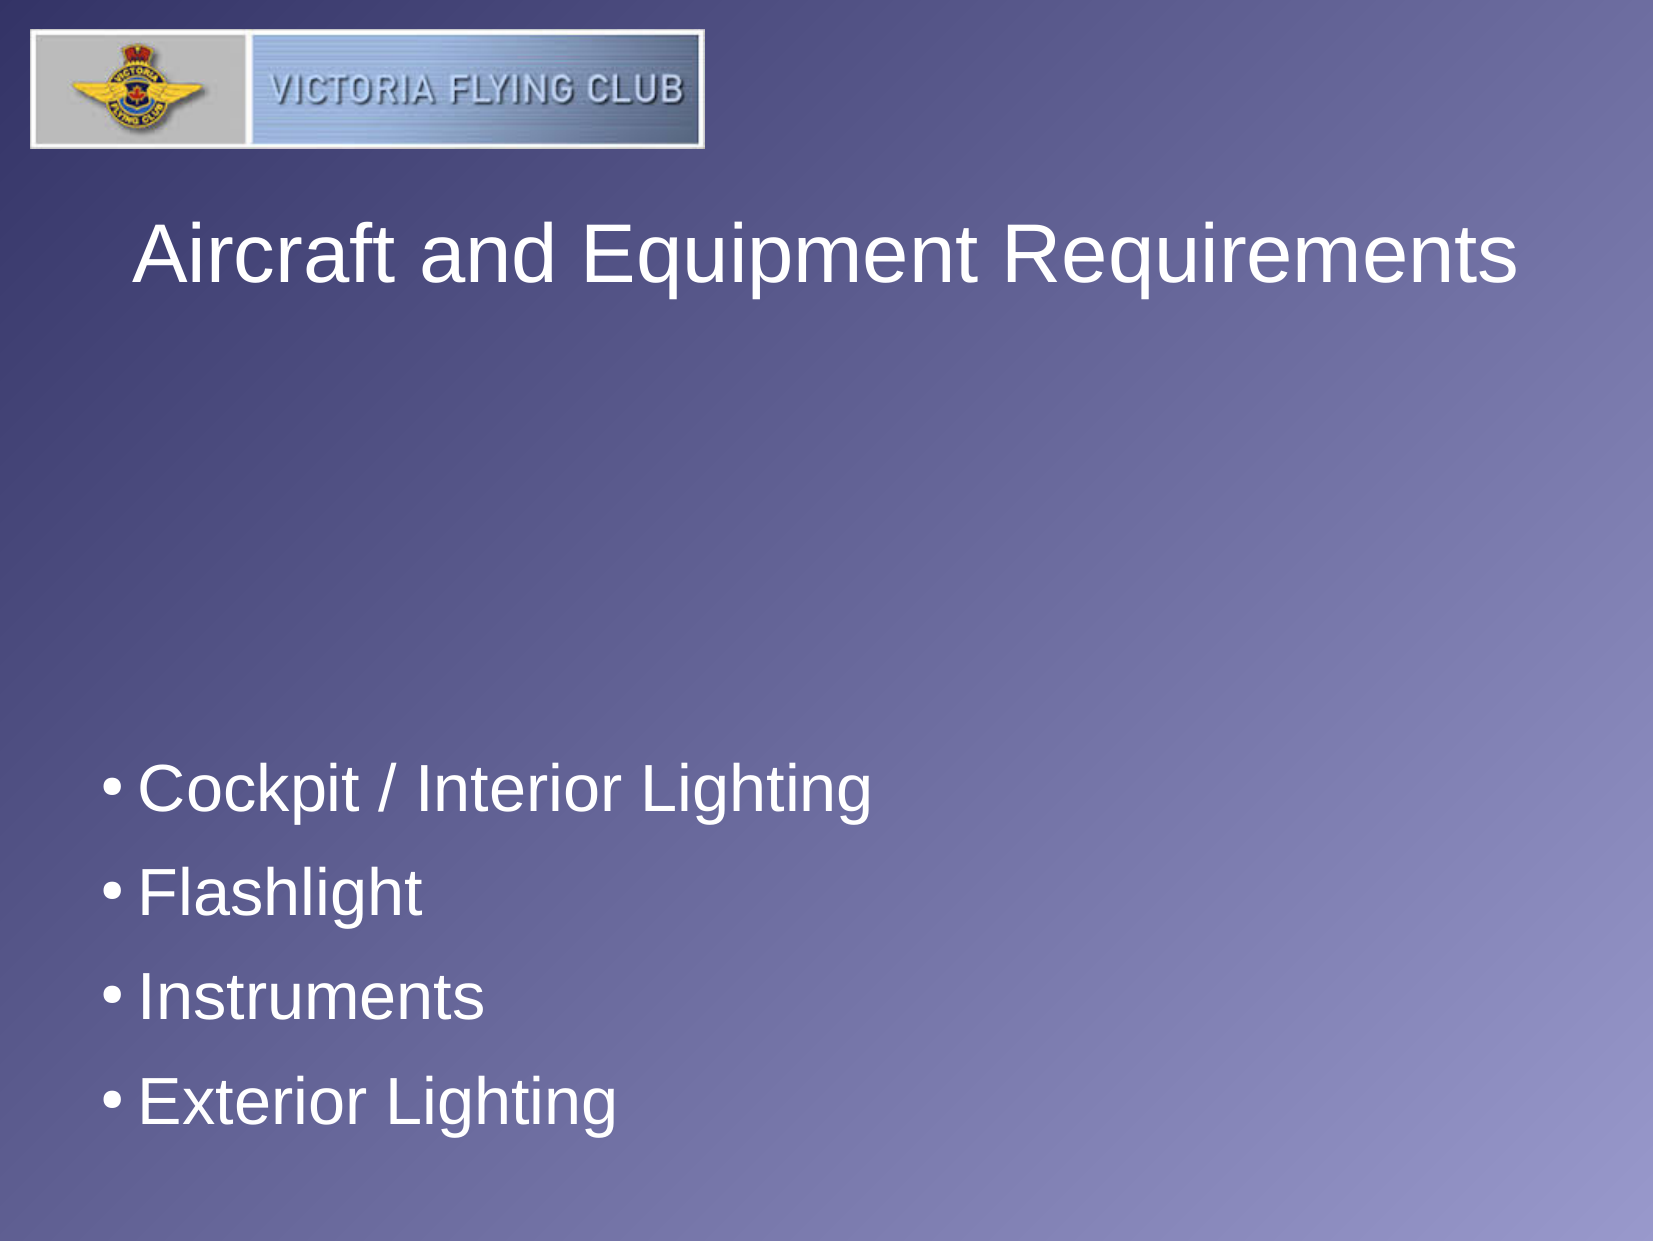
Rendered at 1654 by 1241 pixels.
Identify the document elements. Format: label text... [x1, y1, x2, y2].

list Cockpit / Interior Lighting Flashlight Instruments Exterior Lighting [82, 750, 1571, 1201]
picture [30, 29, 705, 149]
title Aircraft and Equipment Requirements [82, 150, 1571, 358]
